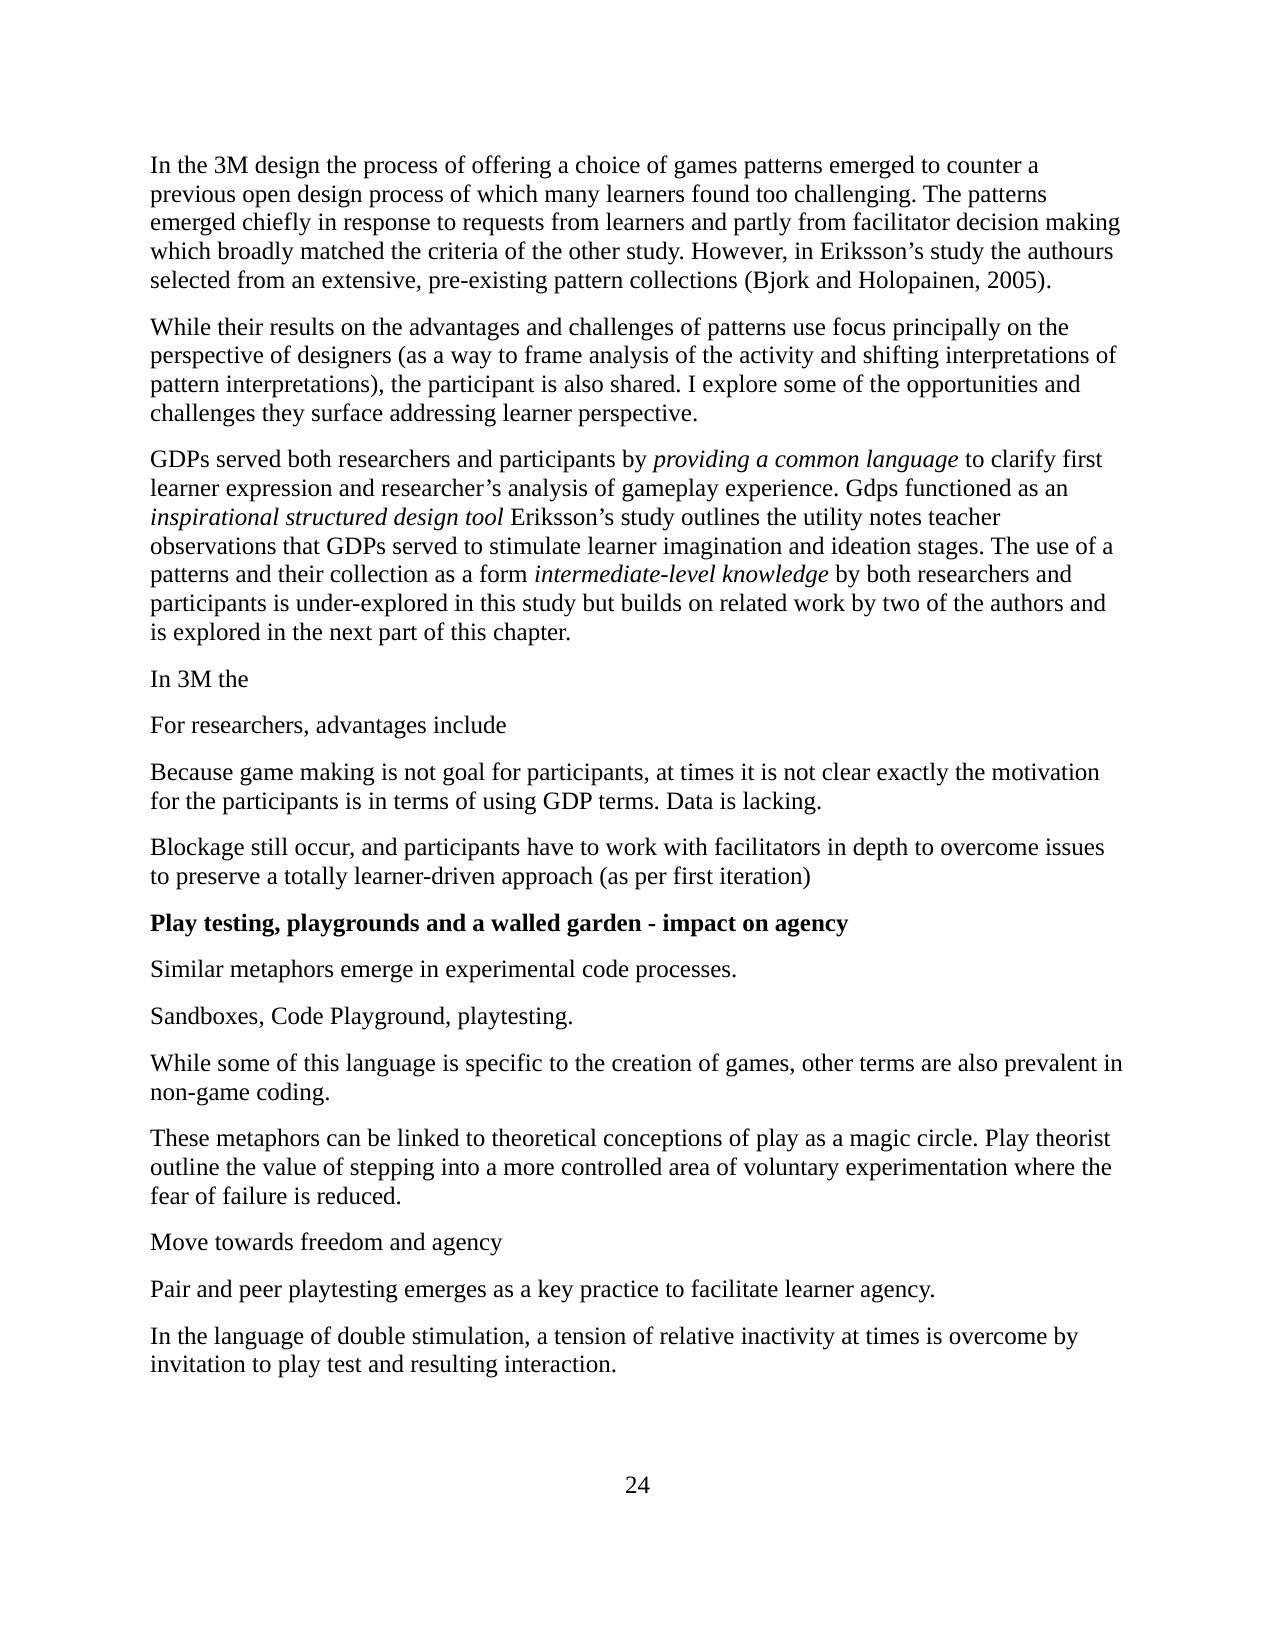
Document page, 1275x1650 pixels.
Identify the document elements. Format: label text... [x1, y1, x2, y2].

text Pair and peer playtesting emerges as a key practice to facilitate learner agency. [150, 1274, 1125, 1303]
text While some of this language is specific to the creation of games, other terms are also prevalent in non-game coding. [150, 1048, 1125, 1105]
text For researchers, advantages include [150, 710, 1125, 739]
text Play testing, playgrounds and a walled garden - impact on agency [150, 908, 1125, 937]
text These metaphors can be linked to theoretical conceptions of play as a magic circle. Play theorist outline the value of stepping into a more controlled area of voluntary experimentation where the fear of failure is reduced. [150, 1123, 1125, 1209]
text Because game making is not goal for participants, at times it is not clear exactly the motivation for the participants is in terms of using GDP terms. Data is lacking. [150, 757, 1125, 814]
text Similar metaphors emerge in experimental code processes. [150, 954, 1125, 983]
text In the language of double stimulation, a tension of relative inactivity at times is overcome by invitation to play test and resulting interaction. [150, 1321, 1125, 1378]
text Sandboxes, Code Playground, playtesting. [150, 1001, 1125, 1030]
text GDPs served both researchers and participants by providing a common language to clarify first learner expression and researcher’s analysis of gameplay experience. Gdps functioned as an inspirational structured design tool Eriksson’s study outlines the utility notes teacher observations that GDPs served to stimulate learner imagination and ideation stages. The use of a patterns and their collection as a form intermediate-level knowledge by both researchers and participants is under-explored in this study but builds on related work by two of the authors and is explored in the next part of this chapter. [150, 444, 1125, 646]
text In the 3M design the process of offering a choice of games patterns emerged to counter a previous open design process of which many learners found too challenging. The patterns emerged chiefly in response to requests from learners and partly from facilitator decision making which broadly matched the criteria of the other study. However, in Eriksson’s study the authours selected from an extensive, pre-existing pattern collections (Bjork and Holopainen, 2005). [150, 150, 1125, 294]
text In 3M the [150, 664, 1125, 692]
text Move towards freedom and agency [150, 1227, 1125, 1256]
text Blockage still occur, and participants have to work with facilitators in depth to overcome issues to preserve a totally learner-driven approach (as per first iteration) [150, 832, 1125, 890]
text While their results on the advantages and challenges of patterns use focus principally on the perspective of designers (as a way to frame analysis of the activity and shifting interpretations of pattern interpretations), the participant is also shared. I explore some of the opportunities and challenges they surface addressing learner perspective. [150, 312, 1125, 427]
